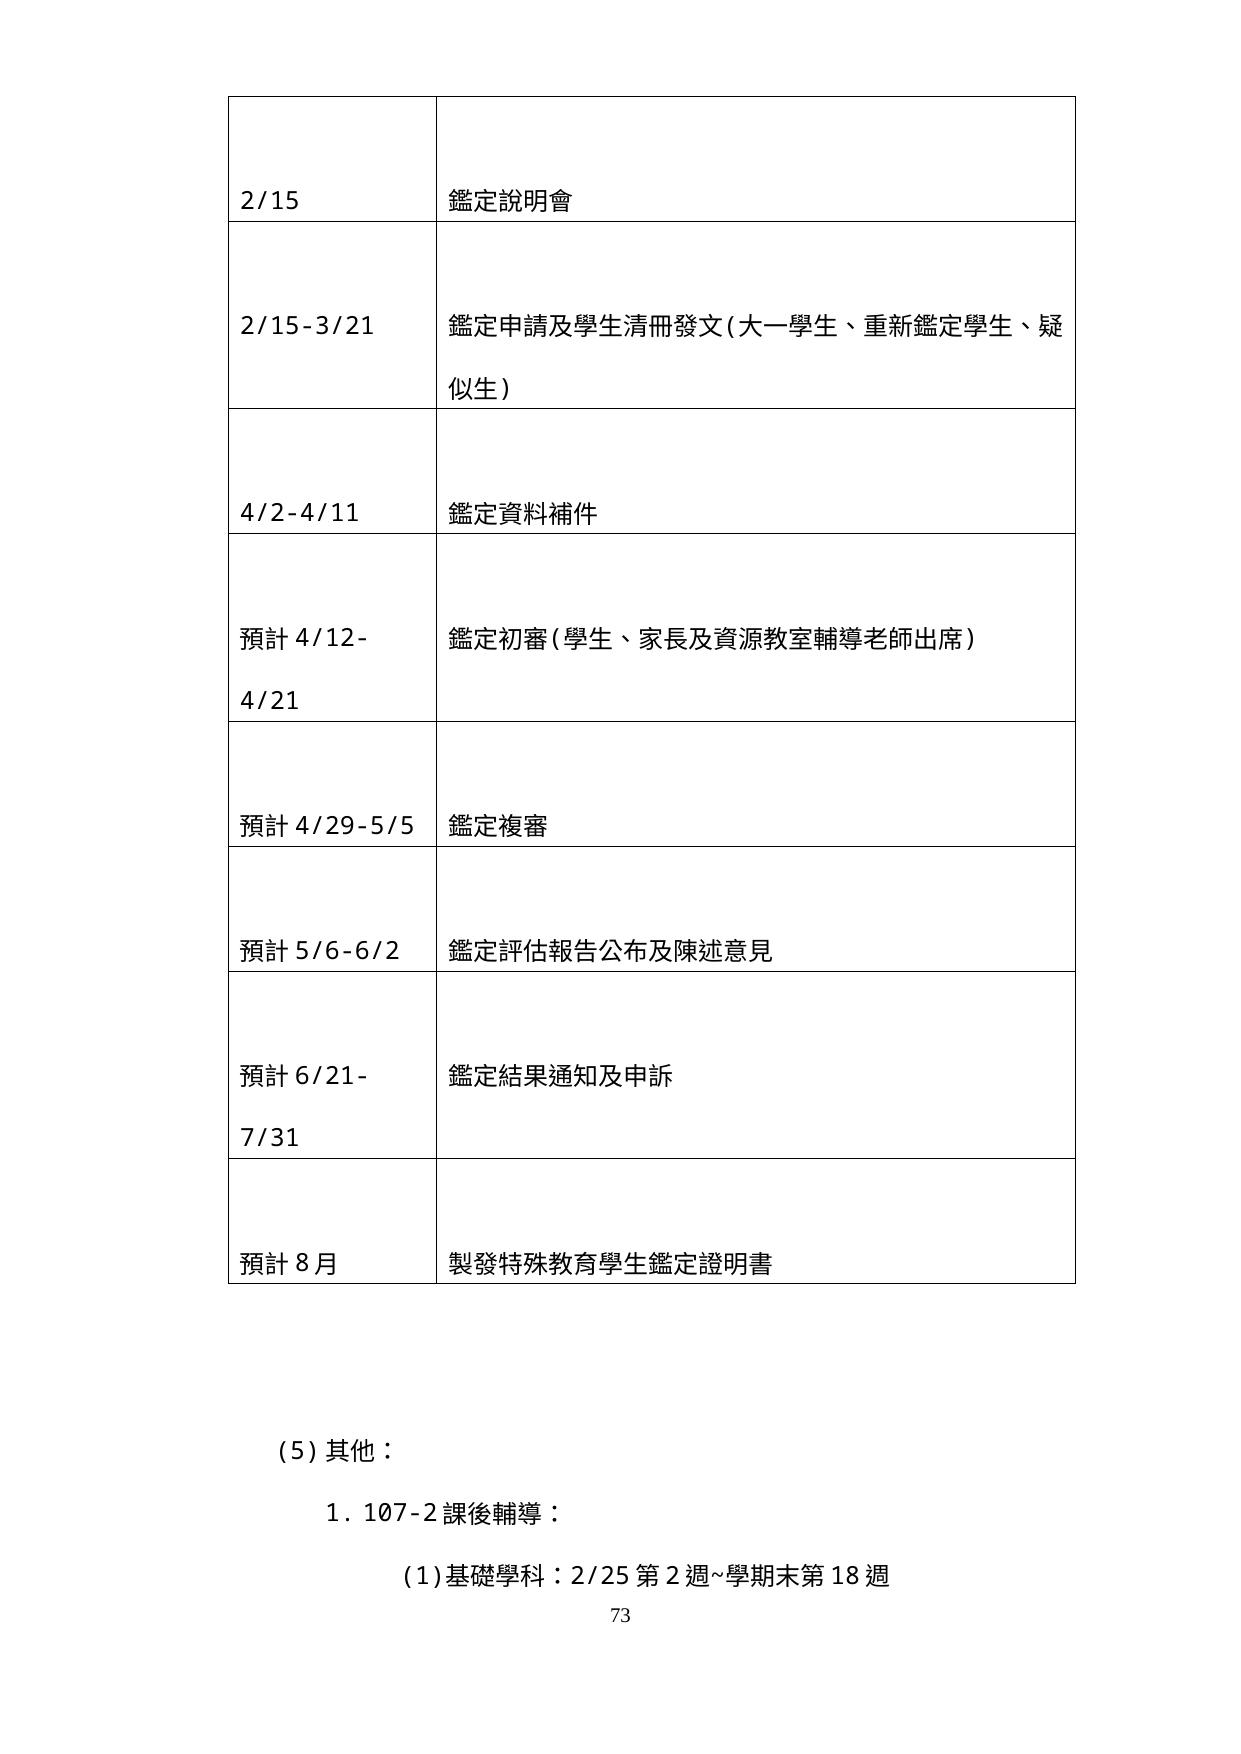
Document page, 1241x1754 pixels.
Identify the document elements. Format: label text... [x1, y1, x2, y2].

table_cell 鑑定申請及學生清冊發文(大一學生、重新鑑定學生、疑似生) [437, 222, 1075, 408]
list 107-2課後輔導： [325, 1471, 1053, 1533]
table_cell 預計4/29-5/5 [229, 722, 436, 846]
table_cell 2/15-3/21 [229, 222, 436, 408]
table_cell 鑑定說明會 [437, 97, 1075, 221]
table_cell 鑑定評估報告公布及陳述意見 [437, 847, 1075, 971]
table_cell 鑑定資料補件 [437, 409, 1075, 533]
table_cell 預計6/21-7/31 [229, 972, 436, 1158]
table_cell 預計8月 [229, 1159, 436, 1283]
table_cell 製發特殊教育學生鑑定證明書 [437, 1159, 1075, 1283]
table_cell 2/15 [229, 97, 436, 221]
list 其他： [275, 1408, 1053, 1471]
table_cell 4/2-4/11 [229, 409, 436, 533]
table_cell 鑑定複審 [437, 722, 1075, 846]
table_cell 預計5/6-6/2 [229, 847, 436, 971]
list 基礎學科：2/25第2週~學期末第18週 [400, 1533, 1053, 1596]
table_cell 預計4/12-4/21 [229, 534, 436, 721]
table_cell 鑑定初審(學生、家長及資源教室輔導老師出席) [437, 534, 1075, 721]
table_cell 鑑定結果通知及申訴 [437, 972, 1075, 1158]
